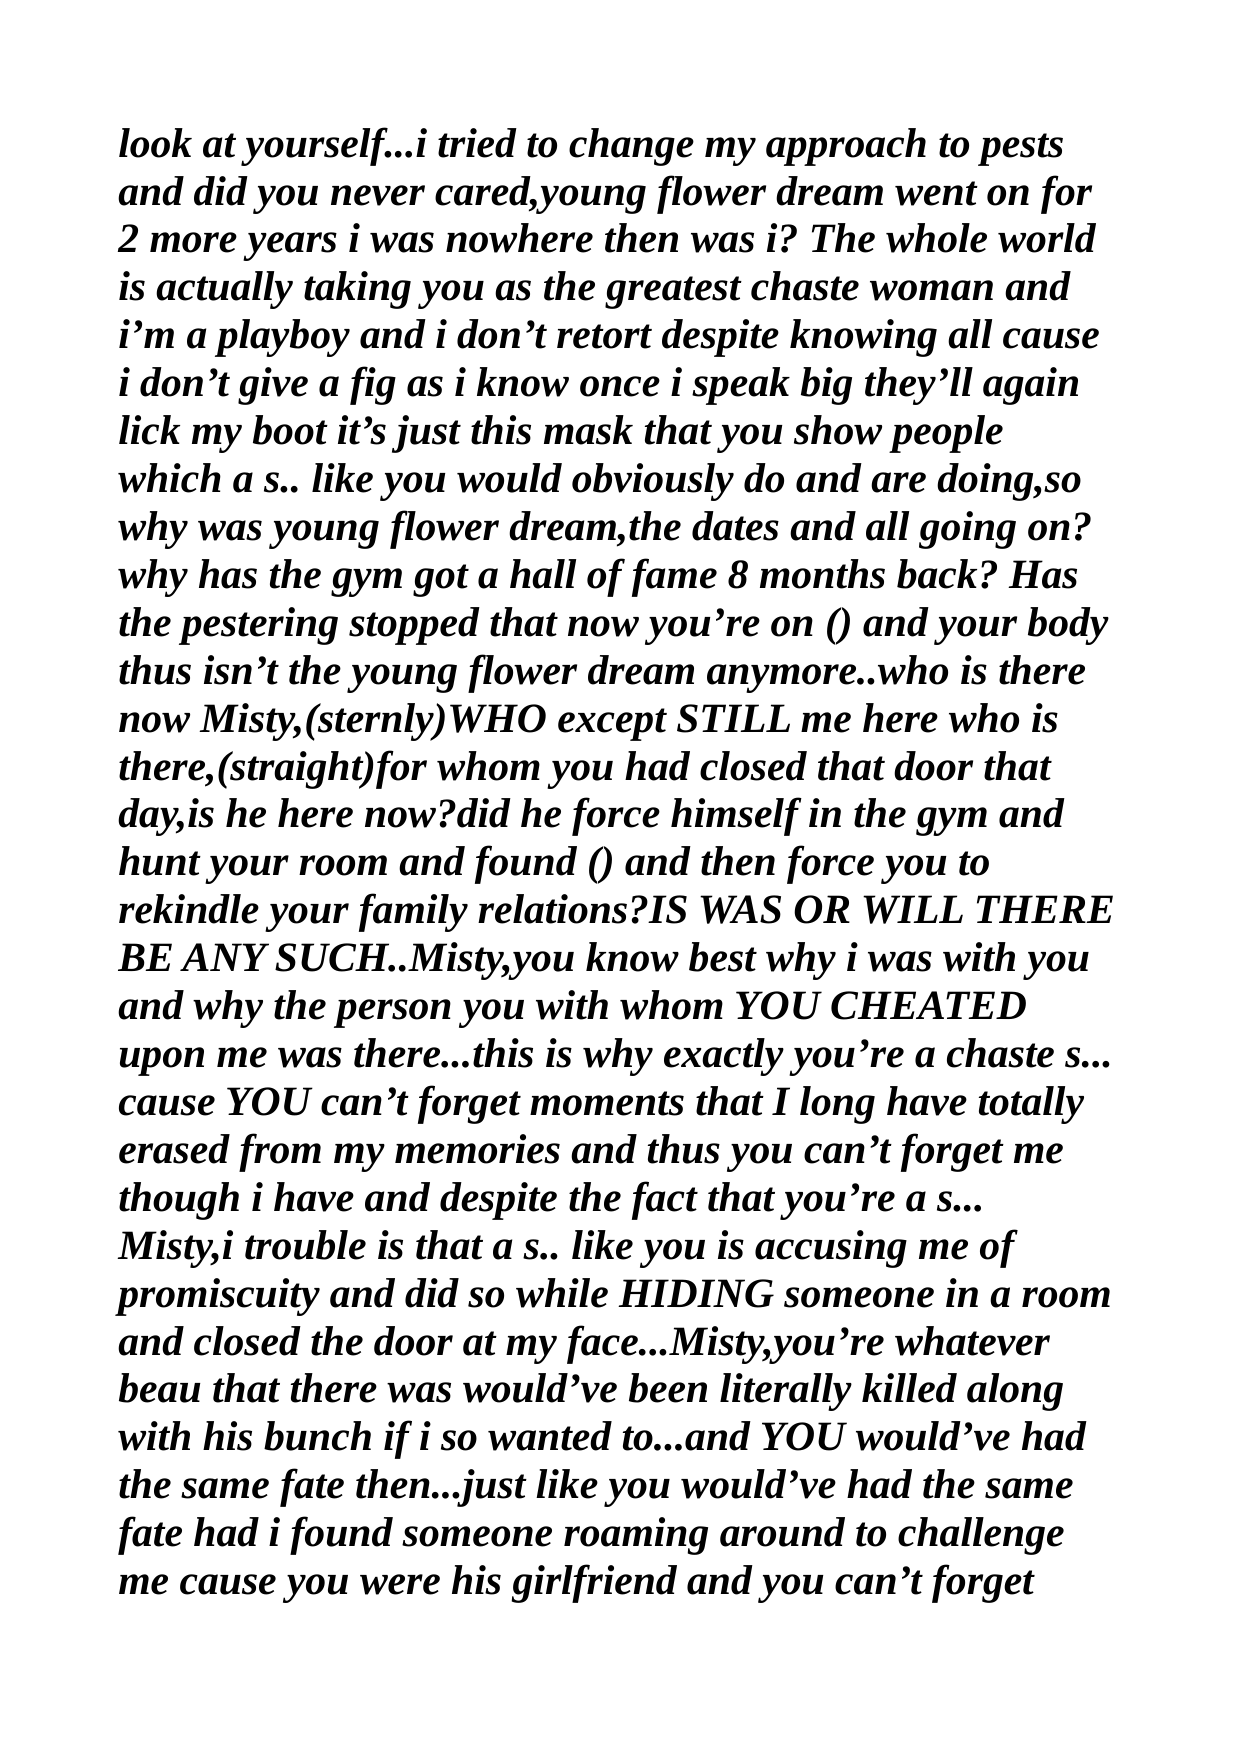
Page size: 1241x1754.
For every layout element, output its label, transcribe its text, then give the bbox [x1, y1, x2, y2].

text look at yourself...i tried to change my approach to pests and did you never cared,young flower dream went on for 2 more years i was nowhere then was i? The whole world is actually taking you as the greatest chaste woman and i’m a playboy and i don’t retort despite knowing all cause i don’t give a fig as i know once i speak big they’ll again lick my boot it’s just this mask that you show people which a s.. like you would obviously do and are doing,so why was young flower dream,the dates and all going on?why has the gym got a hall of fame 8 months back? Has the pestering stopped that now you’re on () and your body thus isn’t the young flower dream anymore..who is there now Misty,(sternly)WHO except STILL me here who is there,(straight)for whom you had closed that door that day,is he here now?did he force himself in the gym and hunt your room and found () and then force you to rekindle your family relations?IS WAS OR WILL THERE BE ANY SUCH..Misty,you know best why i was with you and why the person you with whom YOU CHEATED upon me was there...this is why exactly you’re a chaste s... cause YOU can’t forget moments that I long have totally erased from my memories and thus you can’t forget me though i have and despite the fact that you’re a s... [118, 118, 1122, 1220]
text Misty,i trouble is that a s.. like you is accusing me of promiscuity and did so while HIDING someone in a room and closed the door at my face...Misty,you’re whatever beau that there was would’ve been literally killed along with his bunch if i so wanted to...and YOU would’ve had the same fate then...just like you would’ve had the same fate had i found someone roaming around to challenge me cause you were his girlfriend and you can’t forget [118, 1220, 1122, 1603]
